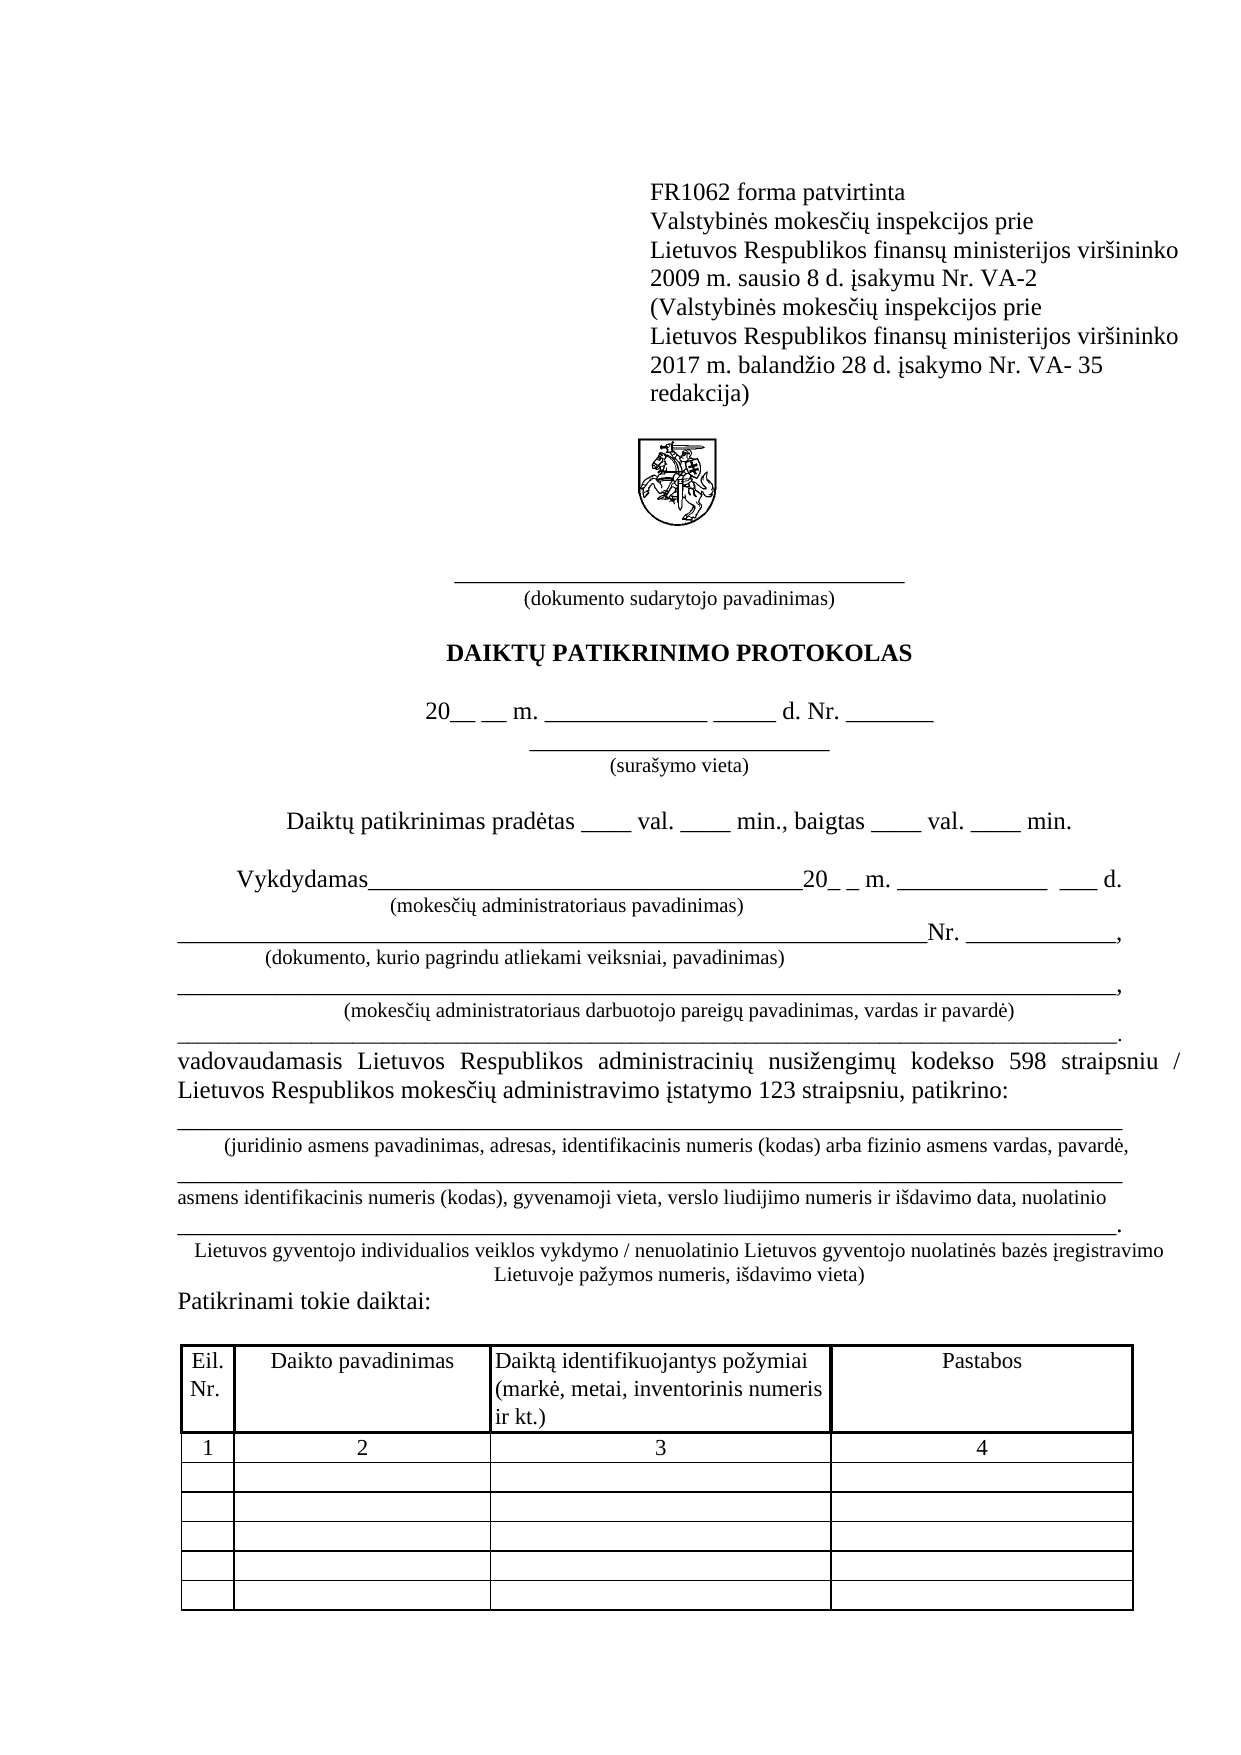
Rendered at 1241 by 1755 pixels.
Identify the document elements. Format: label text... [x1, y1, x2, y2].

text ____________________________________ [177, 557, 1181, 586]
text _ [177, 1104, 1181, 1132]
text (mokesčių administratoriaus pavadinimas) [390, 892, 1181, 917]
text (juridinio asmens pavadinimas, adresas, identifikacinis numeris (kodas) arba fizinio asmens vardas, pavardė, [177, 1132, 1181, 1157]
table_cell 1 [182, 1434, 233, 1462]
text DAIKTŲ PATIKRINIMO PROTOKOLAS [177, 638, 1181, 667]
text Vykdydamas 20_ _ m. ____________ ___ d. [177, 864, 1181, 892]
text 20__ __ m. _____________ _____ d. Nr. _______ [177, 696, 1181, 725]
text Valstybinės mokesčių inspekcijos prie [515, 206, 1181, 235]
table_cell [832, 1493, 1132, 1521]
text 2009 m. sausio 8 d. įsakymu Nr. VA-2 [650, 263, 1181, 292]
text (Valstybinės mokesčių inspekcijos prie [650, 292, 1181, 321]
text (mokesčių administratoriaus darbuotojo pareigų pavadinimas, vardas ir pavardė) [177, 998, 1181, 1022]
table_cell 2 [235, 1434, 490, 1462]
table_cell [235, 1463, 490, 1491]
table_cell [832, 1522, 1132, 1550]
table_cell [491, 1463, 830, 1491]
table_cell 3 [491, 1434, 830, 1462]
table_header Eil. Nr. [183, 1347, 233, 1431]
text _ Nr. ____________, [177, 917, 1181, 945]
table_cell [182, 1493, 233, 1521]
text _ [177, 1157, 1181, 1185]
text asmens identifikacinis numeris (kodas), gyvenamoji vieta, verslo liudijimo numeris ir išdavimo data, nuolatinio [177, 1185, 1181, 1209]
table_cell [491, 1581, 830, 1609]
table_cell [182, 1552, 233, 1579]
table_header Daiktą identifikuojantys požymiai (markė, metai, inventorinis numeris ir kt.) [492, 1347, 829, 1431]
table_cell 4 [832, 1434, 1132, 1462]
table_cell [832, 1463, 1132, 1491]
text (surašymo vieta) [177, 753, 1181, 777]
table_cell [235, 1581, 490, 1609]
table_header Pastabos [833, 1347, 1131, 1431]
text FR1062 forma patvirtinta [574, 177, 1181, 206]
table_cell [832, 1581, 1132, 1609]
table_header Daikto pavadinimas [236, 1347, 489, 1431]
text Patikrinami tokie daiktai: [177, 1286, 1181, 1315]
text ________________________ [177, 725, 1181, 753]
table_cell [235, 1493, 490, 1521]
table_cell [235, 1552, 490, 1579]
table_cell [235, 1522, 490, 1550]
text _ . [177, 1209, 1181, 1238]
text (dokumento sudarytojo pavadinimas) [177, 586, 1181, 610]
text Lietuvos gyventojo individualios veiklos vykdymo / nenuolatinio Lietuvos gyventojo nuolatinės bazės įregistravimo Lietuvoje pažymos numeris, išdavimo vieta) [177, 1238, 1181, 1286]
table_cell [832, 1552, 1132, 1579]
table_cell [182, 1522, 233, 1550]
table_cell [182, 1581, 233, 1609]
text _ . [177, 1022, 1181, 1046]
table_cell [491, 1493, 830, 1521]
table_cell [491, 1522, 830, 1550]
text 2017 m. balandžio 28 d. įsakymo Nr. VA- 35 redakcija) [650, 350, 1181, 407]
text Lietuvos Respublikos finansų ministerijos viršininko [650, 235, 1181, 263]
text Daiktų patikrinimas pradėtas ____ val. ____ min., baigtas ____ val. ____ min. [177, 806, 1181, 835]
table_cell [182, 1463, 233, 1491]
text _ , [177, 969, 1181, 998]
text Lietuvos Respublikos finansų ministerijos viršininko [650, 321, 1181, 350]
text vadovaudamasis Lietuvos Respublikos administracinių nusižengimų kodekso 598 straipsniu / Lietuvos Respublikos mokesčių administravimo įstatymo 123 straipsniu, patikrino: [177, 1046, 1181, 1104]
table_cell [491, 1552, 830, 1579]
text (dokumento, kurio pagrindu atliekami veiksniai, pavadinimas) [265, 945, 1181, 969]
